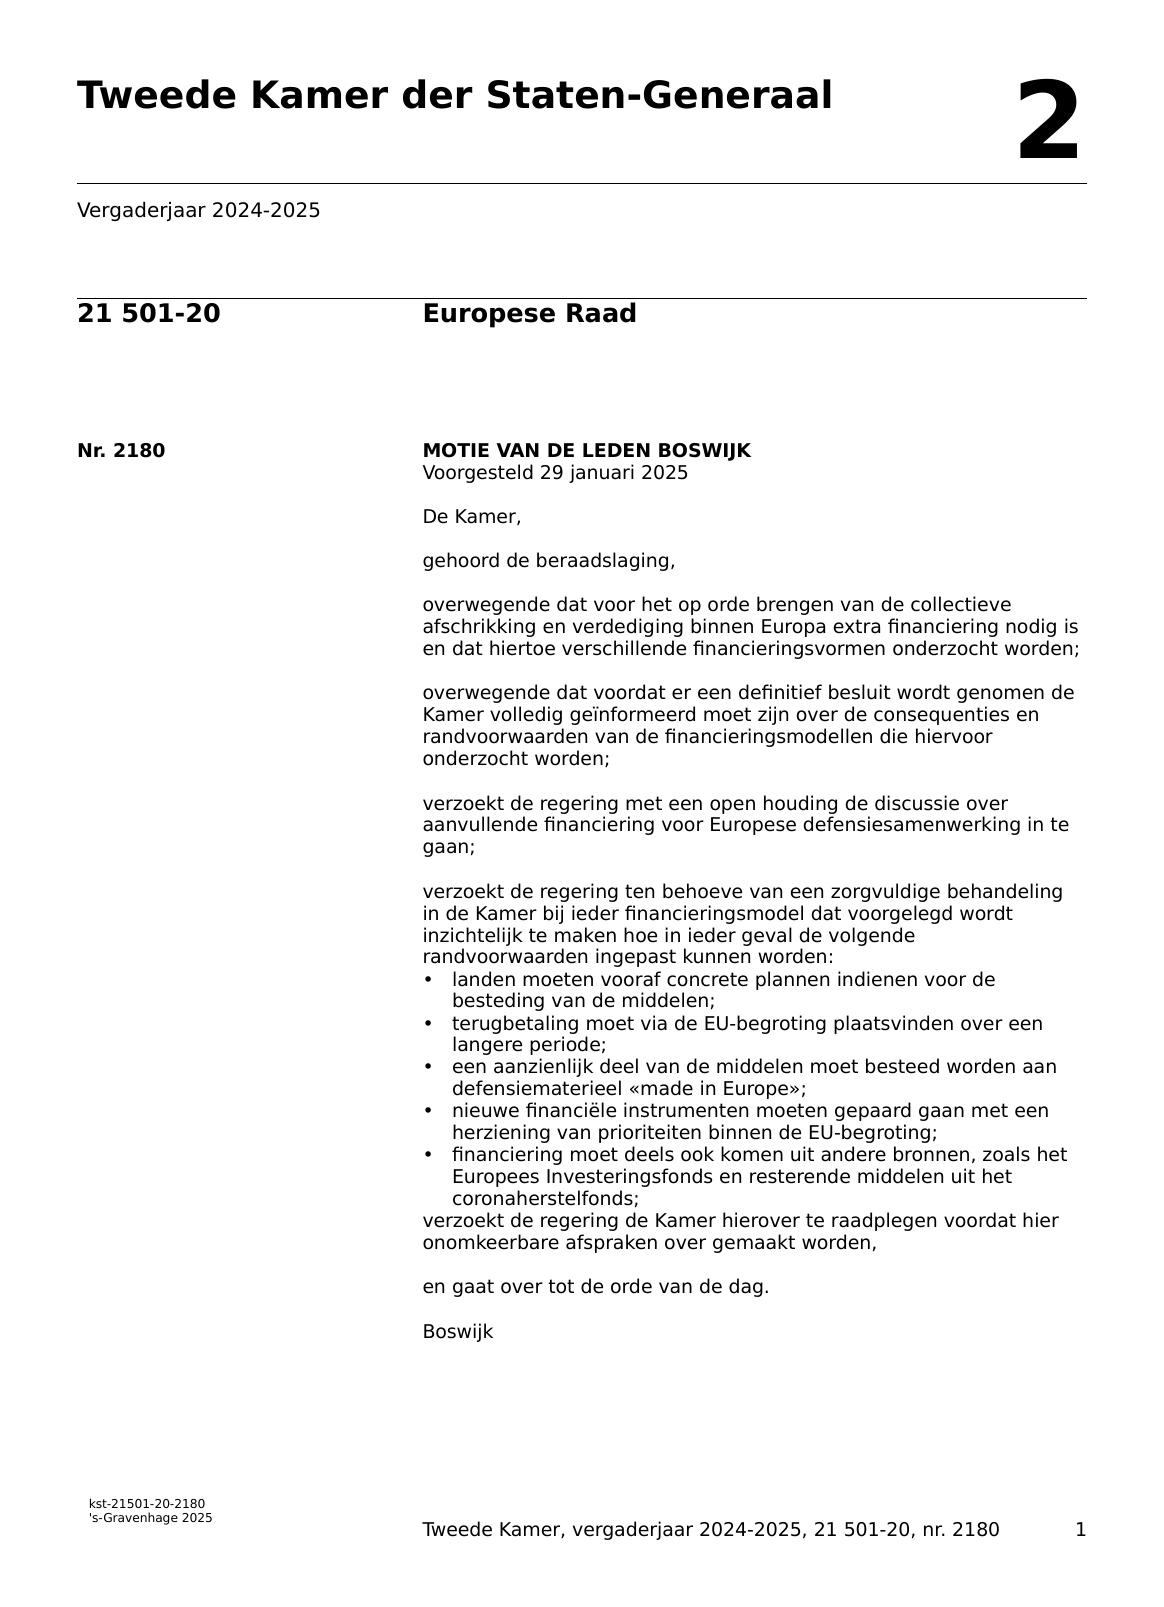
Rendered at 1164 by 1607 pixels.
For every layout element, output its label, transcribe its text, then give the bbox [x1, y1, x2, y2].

text gehoord de beraadslaging, [422, 550, 1087, 572]
text verzoekt de regering ten behoeve van een zorgvuldige behandeling in de Kamer bij ieder financieringsmodel dat voorgelegd wordt inzichtelijk te maken hoe in ieder geval de volgende randvoorwaarden ingepast kunnen worden: [422, 881, 1087, 968]
text • nieuwe financiële instrumenten moeten gepaard gaan met een herziening van prioriteiten binnen de EU-begroting; [422, 1100, 1087, 1144]
text verzoekt de regering de Kamer hierover te raadplegen voordat hier onomkeerbare afspraken over gemaakt worden, [422, 1210, 1087, 1254]
text overwegende dat voor het op orde brengen van de collectieve afschrikking en verdediging binnen Europa extra financiering nodig is en dat hiertoe verschillende financieringsvormen onderzocht worden; [422, 594, 1087, 660]
text 's-Gravenhage 2025 [88, 1511, 323, 1525]
table_header Tweede Kamer der Staten-Generaal [77, 59, 886, 183]
text Voorgesteld 29 januari 2025 [422, 462, 1087, 484]
subtitle Nr. 2180 MOTIE VAN DE LEDEN BOSWIJK [77, 440, 1087, 462]
subtitle 21 501-20 Europese Raad [77, 299, 1087, 329]
text De Kamer, [422, 506, 1087, 528]
text kst-21501-20-2180 [88, 1497, 323, 1511]
text en gaat over tot de orde van de dag. [422, 1276, 1087, 1298]
text • landen moeten vooraf concrete plannen indienen voor de besteding van de middelen; [422, 968, 1087, 1012]
text overwegende dat voordat er een definitief besluit wordt genomen de Kamer volledig geïnformeerd moet zijn over de consequenties en randvoorwaarden van de financieringsmodellen die hiervoor onderzocht worden; [422, 682, 1087, 770]
table_header 2 [886, 59, 1087, 183]
text • terugbetaling moet via de EU-begroting plaatsvinden over een langere periode; [422, 1012, 1087, 1056]
text verzoekt de regering met een open houding de discussie over aanvullende financiering voor Europese defensiesamenwerking in te gaan; [422, 792, 1087, 858]
table_cell Vergaderjaar 2024-2025 [77, 184, 1087, 298]
text • financiering moet deels ook komen uit andere bronnen, zoals het Europees Investeringsfonds en resterende middelen uit het coronaherstelfonds; [422, 1144, 1087, 1210]
text Boswijk [422, 1321, 1087, 1342]
text • een aanzienlijk deel van de middelen moet besteed worden aan defensiematerieel «made in Europe»; [422, 1056, 1087, 1100]
